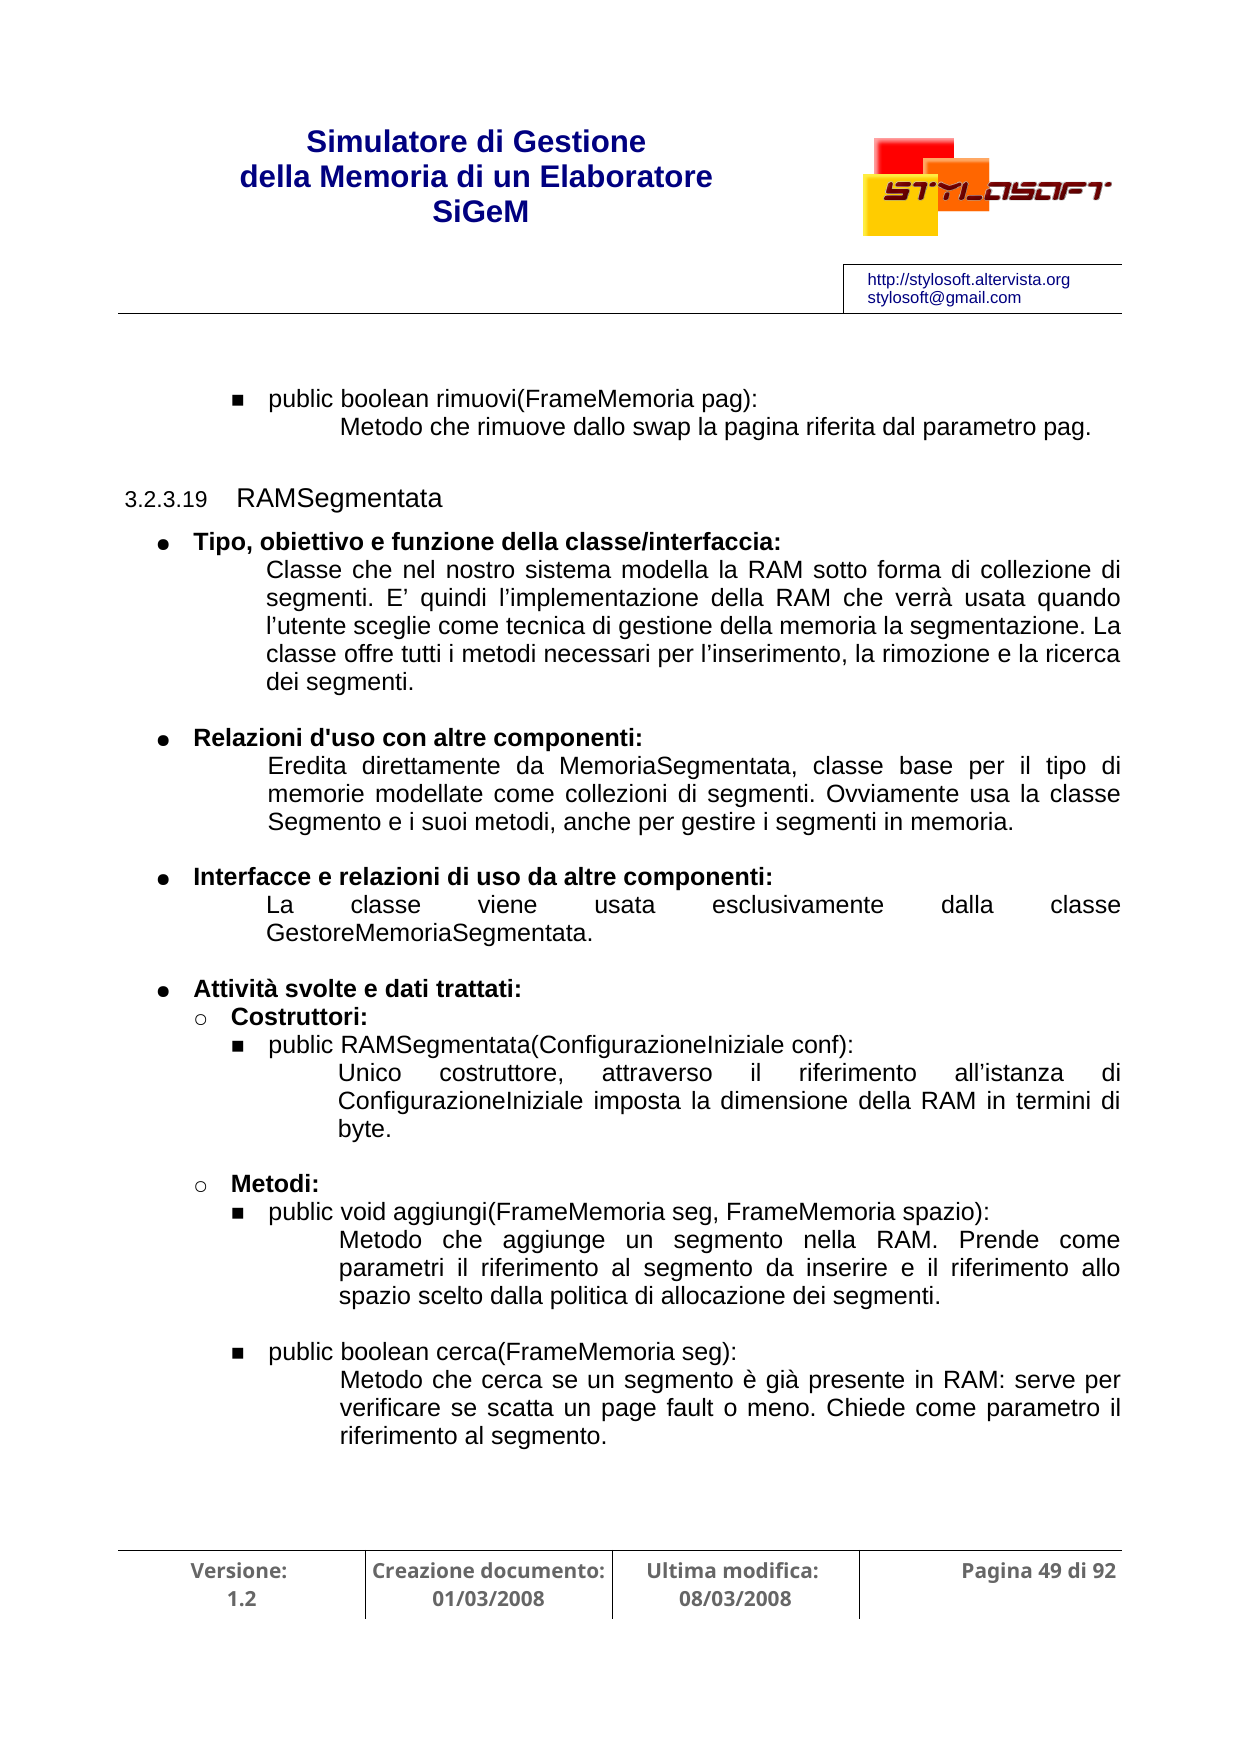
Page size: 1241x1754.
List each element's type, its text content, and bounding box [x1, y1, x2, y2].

list public boolean rimuovi(FrameMemoria pag): [231, 384, 1122, 412]
list Tipo, obiettivo e funzione della classe/interfaccia: [156, 528, 1122, 556]
text Unico costruttore, attraverso il riferimento all’istanza di ConfigurazioneIniziale imposta la dimensione della RAM in termini di byte. [338, 1058, 1122, 1142]
list Relazioni d'uso con altre componenti: [156, 723, 1122, 751]
list Metodi: [193, 1170, 1122, 1198]
list public boolean cerca(FrameMemoria seg): [231, 1338, 1122, 1366]
text Metodo che rimuove dallo swap la pagina riferita dal parametro pag. [339, 412, 1122, 440]
text Metodo che aggiunge un segmento nella RAM. Prende come parametri il riferimento al segmento da inserire e il riferimento allo spazio scelto dalla politica di allocazione dei segmenti. [339, 1226, 1122, 1310]
list Attività svolte e dati trattati: [156, 975, 1122, 1003]
list Costruttori: [193, 1003, 1122, 1031]
list Interfacce e relazioni di uso da altre componenti: [156, 863, 1122, 891]
subtitle RAMSegmentata [118, 483, 1122, 513]
text Eredita direttamente da MemoriaSegmentata, classe base per il tipo di memorie modellate come collezioni di segmenti. Ovviamente usa la classe Segmento e i suoi metodi, anche per gestire i segmenti in memoria. [267, 751, 1122, 835]
text Metodo che cerca se un segmento è già presente in RAM: serve per verificare se scatta un page fault o meno. Chiede come parametro il riferimento al segmento. [339, 1366, 1122, 1449]
text La classe viene usata esclusivamente dalla classe GestoreMemoriaSegmentata. [266, 891, 1122, 947]
text Classe che nel nostro sistema modella la RAM sotto forma di collezione di segmenti. E’ quindi l’implementazione della RAM che verrà usata quando l’utente sceglie come tecnica di gestione della memoria la segmentazione. La classe offre tutti i metodi necessari per l’inserimento, la rimozione e la ricerca dei segmenti. [266, 556, 1122, 696]
list public RAMSegmentata(ConfigurazioneIniziale conf): [231, 1031, 1122, 1058]
picture [848, 123, 1117, 247]
list public void aggiungi(FrameMemoria seg, FrameMemoria spazio): [231, 1198, 1122, 1226]
